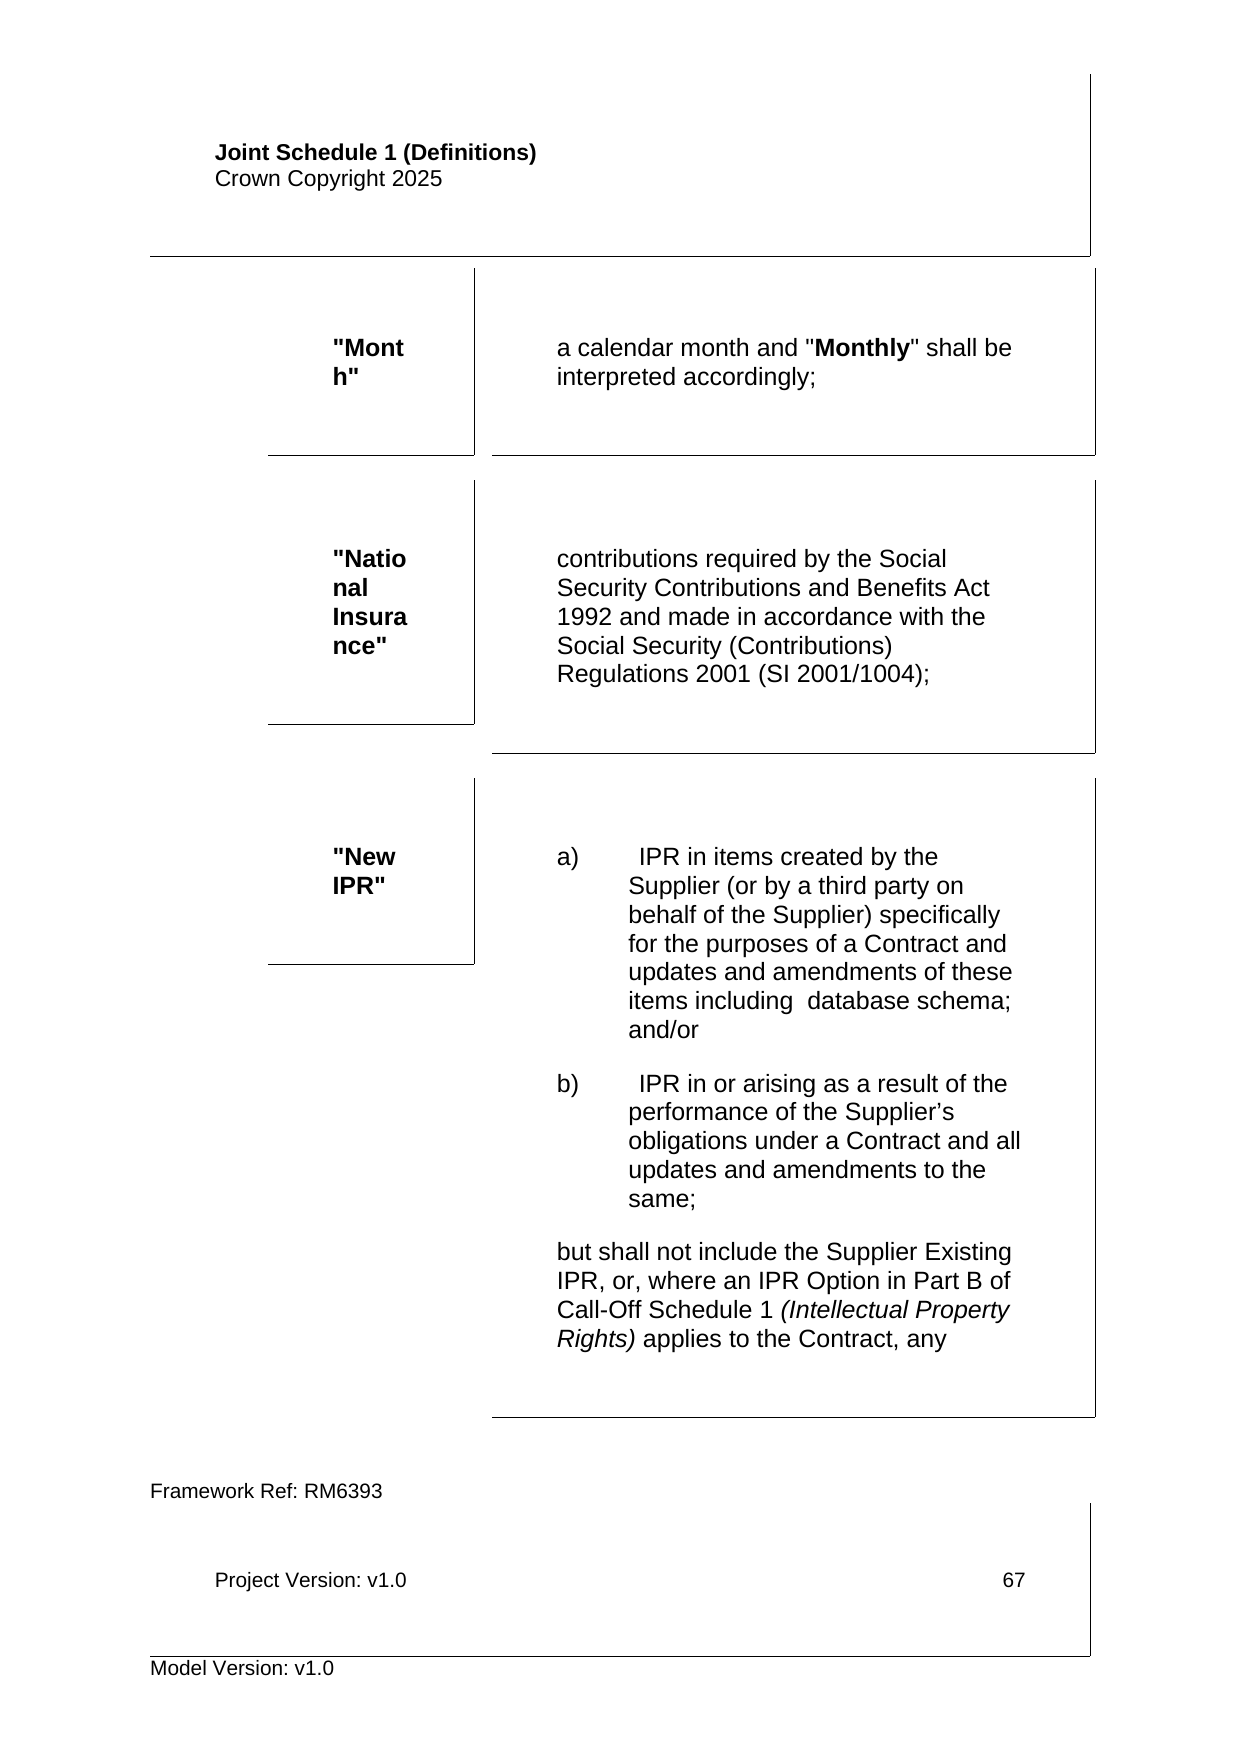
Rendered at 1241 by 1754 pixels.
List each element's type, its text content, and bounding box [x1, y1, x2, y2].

table_cell contributions required by the Social Security Contributions and Benefits Act 1992 and made in accordance with the Social Security (Contributions) Regulations 2001 (SI 2001/1004); [474, 468, 1095, 765]
table_cell "Month" [268, 256, 474, 455]
table_cell "New IPR" [268, 765, 474, 964]
table_cell "National Insurance" [268, 468, 474, 724]
table_cell IPR in items created by the Supplier (or by a third party on behalf of the Supplier) specifically for the purposes of a Contract and updates and amendments of these items including database schema; and/or IPR in or arising as a result of the performance of the Supplier’s obligations under a Contract and all updates and amendments to the same; but shall not include the Supplier Existing IPR, or, where an IPR Option in Part B of Call-Off Schedule 1 (Intellectual Property Rights) applies to the Contract, any [474, 765, 1095, 1417]
table_cell [268, 456, 474, 467]
table_cell [268, 725, 474, 765]
table_cell [268, 965, 474, 1417]
table_cell a calendar month and "Monthly" shall be interpreted accordingly; [474, 256, 1095, 467]
